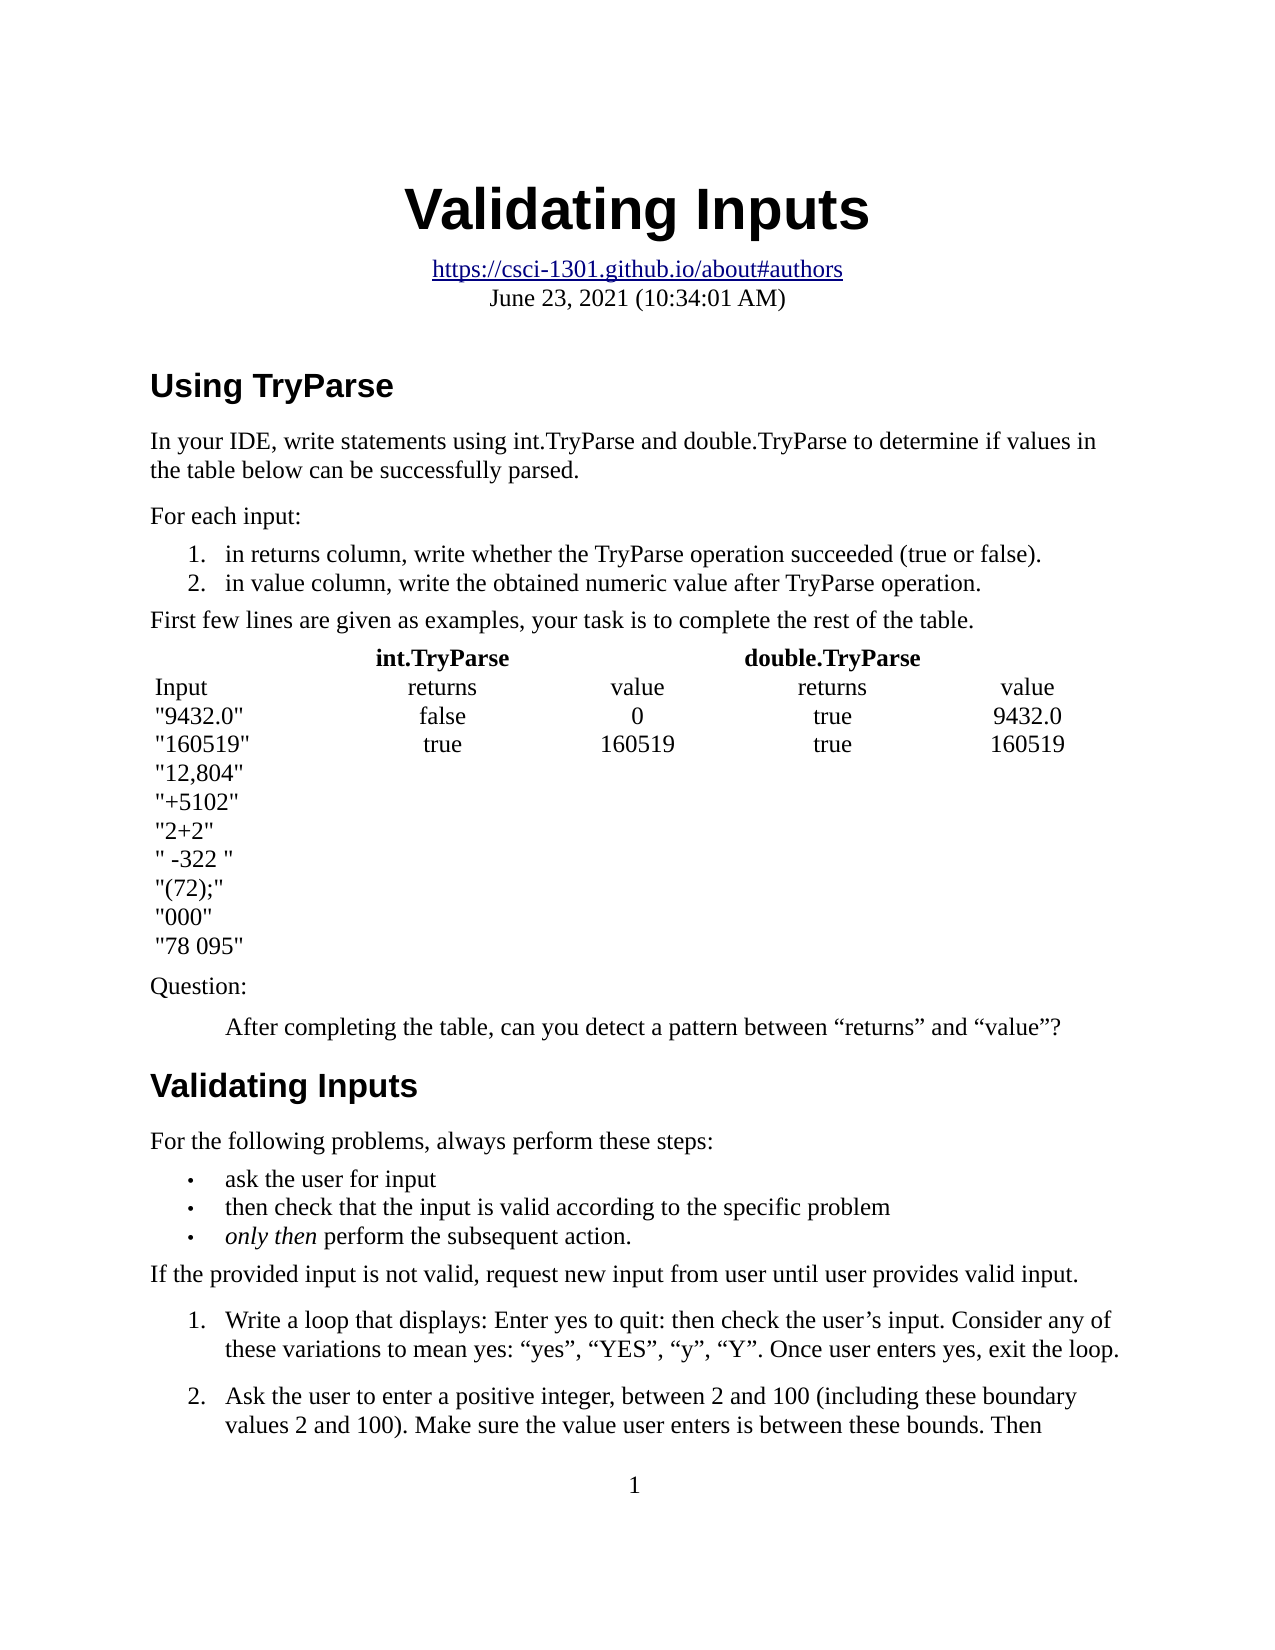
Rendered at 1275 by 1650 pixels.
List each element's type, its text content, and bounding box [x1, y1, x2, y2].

table_cell [930, 758, 1125, 787]
table_cell [345, 845, 540, 873]
table_cell [345, 902, 540, 931]
text June 23, 2021 (10:34:01 AM) [150, 283, 1125, 312]
table_cell [540, 873, 735, 902]
table_cell returns [345, 672, 540, 701]
table_cell 160519 [540, 730, 735, 758]
table_cell "9432.0" [150, 701, 345, 729]
list in returns column, write whether the TryParse operation succeeded (true or false). [187, 539, 1125, 568]
table_header [930, 643, 1125, 672]
table_cell [930, 845, 1125, 873]
table_cell true [345, 730, 540, 758]
table_cell [930, 787, 1125, 816]
table_cell [345, 816, 540, 844]
text After completing the table, can you detect a pattern between “returns” and “value”? [225, 1012, 1125, 1041]
table_cell "+5102" [150, 787, 345, 816]
table_cell [540, 845, 735, 873]
text https://csci-1301.github.io/about#authors [150, 254, 1125, 283]
table_cell value [540, 672, 735, 701]
text If the provided input is not valid, request new input from user until user provides valid input. [150, 1259, 1125, 1288]
table_cell Input [150, 672, 345, 701]
table_cell [345, 758, 540, 787]
table_cell [930, 931, 1125, 959]
table_cell [735, 845, 930, 873]
table_cell "12,804" [150, 758, 345, 787]
table_cell "2+2" [150, 816, 345, 844]
table_cell [735, 816, 930, 844]
subtitle Validating Inputs [150, 1066, 1125, 1104]
table_cell value [930, 672, 1125, 701]
table_cell returns [735, 672, 930, 701]
list Ask the user to enter a positive integer, between 2 and 100 (including these boundary values 2 and 100). Make sure the value user enters is between these bounds. Then [187, 1381, 1125, 1438]
table_cell true [735, 730, 930, 758]
table_cell [540, 931, 735, 959]
table_header double.TryParse [735, 643, 930, 672]
title Validating Inputs [150, 175, 1125, 242]
table_cell [540, 902, 735, 931]
table_cell [540, 787, 735, 816]
table_cell false [345, 701, 540, 729]
table_cell "78 095" [150, 931, 345, 959]
table_cell [735, 873, 930, 902]
table_cell [345, 873, 540, 902]
table_cell [930, 873, 1125, 902]
table_cell [735, 902, 930, 931]
table_cell 160519 [930, 730, 1125, 758]
table_cell 9432.0 [930, 701, 1125, 729]
list then check that the input is valid according to the specific problem [187, 1192, 1125, 1221]
list only then perform the subsequent action. [187, 1221, 1125, 1250]
table_header [540, 643, 735, 672]
subtitle Using TryParse [150, 366, 1125, 404]
table_cell [540, 758, 735, 787]
table_cell 0 [540, 701, 735, 729]
table_cell [735, 758, 930, 787]
text For the following problems, always perform these steps: [150, 1126, 1125, 1155]
table_cell [345, 931, 540, 959]
table_cell [735, 931, 930, 959]
table_cell [930, 902, 1125, 931]
list Write a loop that displays: Enter yes to quit: then check the user’s input. Consider any of these variations to mean yes: “yes”, “YES”, “y”, “Y”. Once user enters yes, exit the loop. [187, 1306, 1125, 1363]
list in value column, write the obtained numeric value after TryParse operation. [187, 568, 1125, 597]
table_header int.TryParse [345, 643, 540, 672]
table_cell [930, 816, 1125, 844]
text In your IDE, write statements using int.TryParse and double.TryParse to determine if values in the table below can be successfully parsed. [150, 426, 1125, 483]
table_cell "160519" [150, 730, 345, 758]
table_cell " -322 " [150, 845, 345, 873]
table_cell [345, 787, 540, 816]
text First few lines are given as examples, your task is to complete the rest of the table. [150, 606, 1125, 634]
table_cell true [735, 701, 930, 729]
text For each input: [150, 501, 1125, 530]
table_header [150, 643, 345, 672]
table_cell "000" [150, 902, 345, 931]
table_cell "(72);" [150, 873, 345, 902]
table_cell [540, 816, 735, 844]
text Question: [150, 971, 1125, 1000]
table_cell [735, 787, 930, 816]
list ask the user for input [187, 1164, 1125, 1192]
